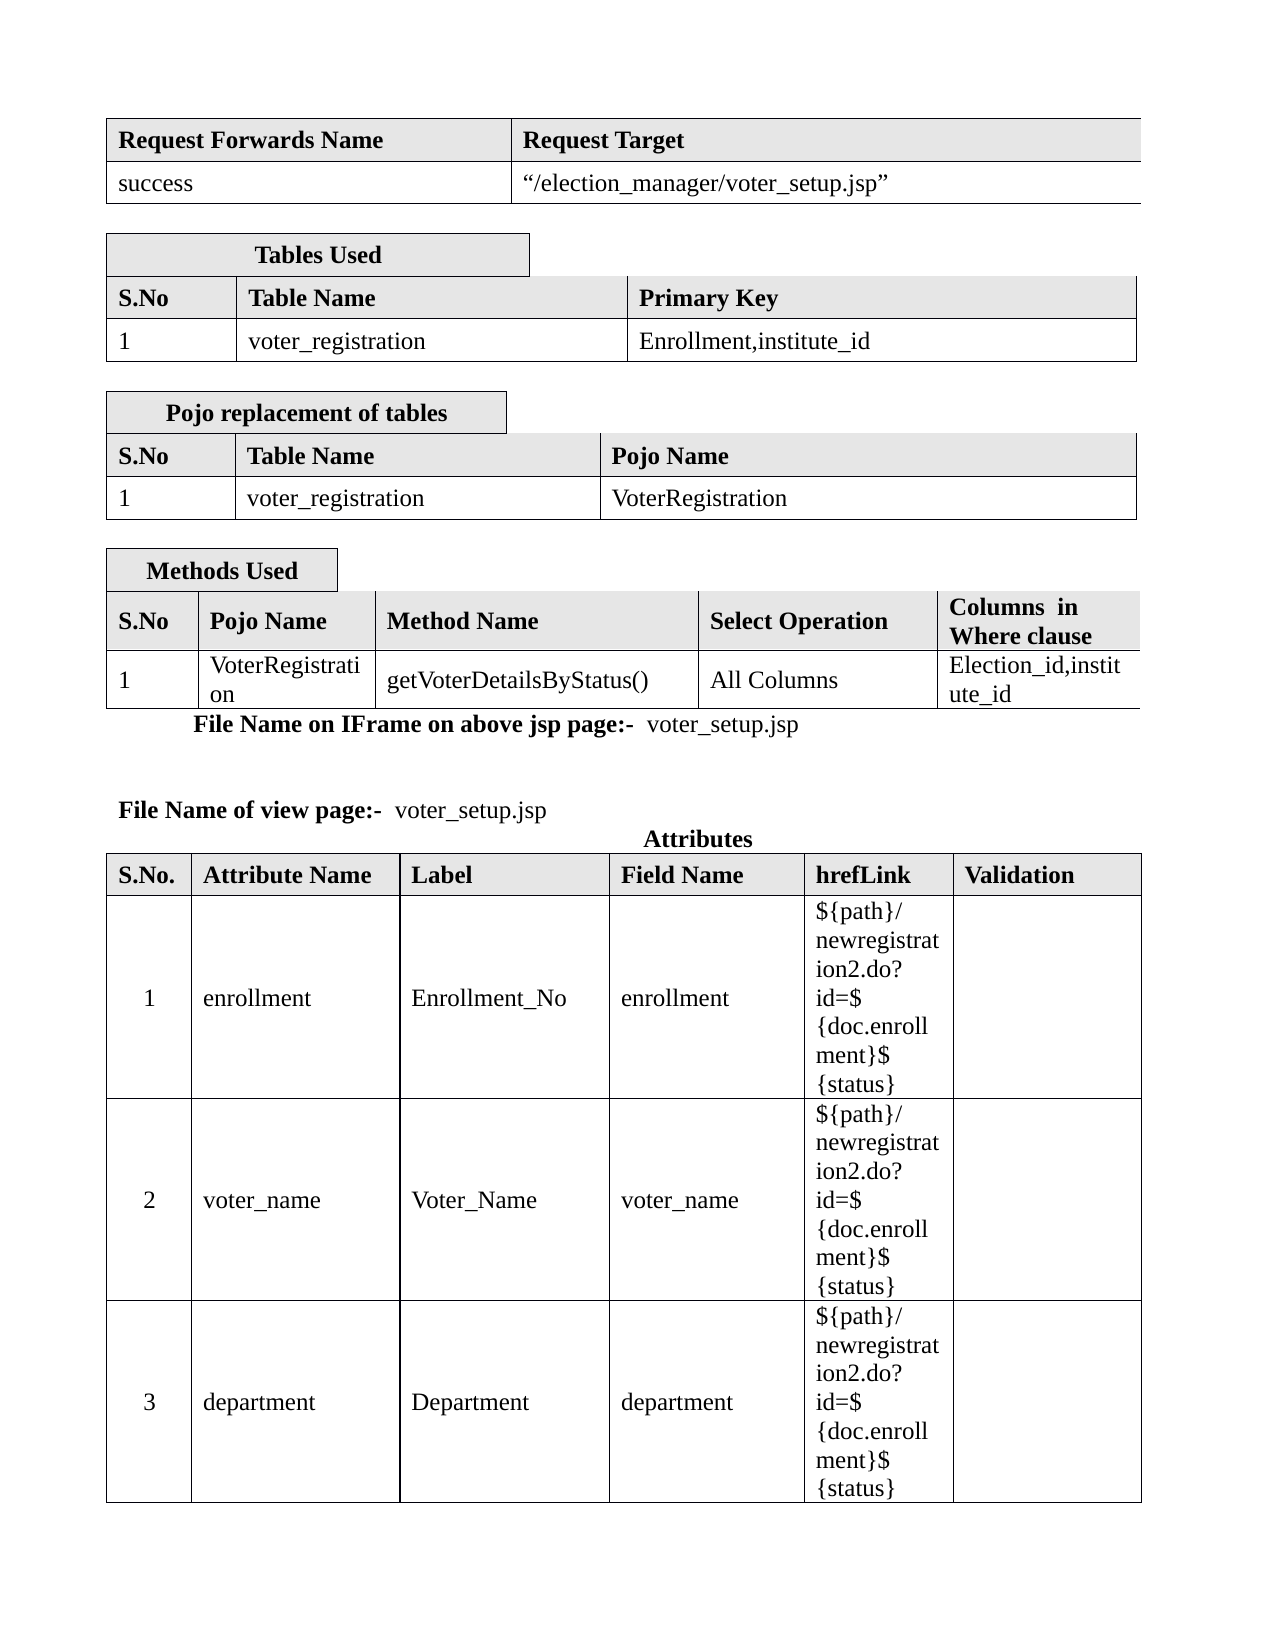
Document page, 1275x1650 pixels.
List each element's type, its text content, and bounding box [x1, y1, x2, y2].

text File Name on IFrame on above jsp page:- voter_setup.jsp [118, 709, 1157, 738]
table_cell department [610, 1301, 804, 1502]
table_cell Department [401, 1301, 609, 1502]
text Attributes [118, 824, 1157, 853]
table_header hrefLink [805, 854, 953, 895]
table_cell [954, 1099, 1141, 1300]
table_cell 2 [107, 1099, 191, 1300]
table_header Tables Used [107, 234, 529, 276]
table_cell ${path}/newregistration2.do?id=${doc.enrollment}${status} [805, 1301, 953, 1502]
table_header Pojo replacement of tables [107, 392, 506, 433]
table_cell Columns in Where clause [938, 591, 1140, 649]
table_cell ${path}/newregistration2.do?id=${doc.enrollment}${status} [805, 896, 953, 1098]
table_cell ${path}/newregistration2.do?id=${doc.enrollment}${status} [805, 1099, 953, 1300]
table_cell 1 [107, 896, 191, 1098]
table_cell Primary Key [628, 276, 1136, 318]
table_cell Request Target [512, 119, 1141, 161]
table_cell getVoterDetailsByStatus() [376, 651, 698, 708]
table_header Attribute Name [192, 854, 399, 895]
table_header Field Name [610, 854, 804, 895]
table_cell enrollment [610, 896, 804, 1098]
table_cell Enrollment_No [401, 896, 609, 1098]
table_cell [954, 1301, 1141, 1502]
table_cell Voter_Name [401, 1099, 609, 1300]
table_cell S.No [107, 277, 236, 318]
table_cell voter_registration [236, 477, 600, 518]
table_cell Method Name [376, 591, 698, 649]
table_cell success [107, 162, 511, 203]
table_cell All Columns [699, 651, 937, 708]
table_cell Table Name [236, 433, 600, 476]
table_cell Pojo Name [601, 433, 1136, 476]
table_cell Enrollment,institute_id [628, 319, 1136, 361]
table_cell Election_id,institute_id [938, 651, 1140, 708]
table_cell VoterRegistration [601, 477, 1136, 518]
table_cell enrollment [192, 896, 399, 1098]
table_header Methods Used [107, 549, 337, 591]
table_cell voter_name [192, 1099, 399, 1300]
table_cell S.No [107, 434, 235, 476]
table_header Label [401, 854, 609, 895]
table_cell Table Name [237, 276, 627, 318]
table_cell 3 [107, 1301, 191, 1502]
table_cell Request Forwards Name [107, 119, 511, 161]
text File Name of view page:- voter_setup.jsp [118, 795, 1157, 824]
table_cell Pojo Name [199, 591, 375, 649]
table_cell 1 [107, 651, 198, 708]
table_cell S.No [107, 592, 198, 649]
table_cell VoterRegistration [199, 651, 375, 708]
table_cell department [192, 1301, 399, 1502]
table_cell voter_registration [237, 319, 627, 361]
table_cell “/election_manager/voter_setup.jsp” [512, 162, 1141, 203]
table_header S.No. [107, 854, 191, 895]
table_cell 1 [107, 319, 236, 361]
table_header Validation [954, 854, 1141, 895]
table_cell Select Operation [699, 591, 937, 649]
table_cell voter_name [610, 1099, 804, 1300]
table_cell [954, 896, 1141, 1098]
table_cell 1 [107, 477, 235, 518]
